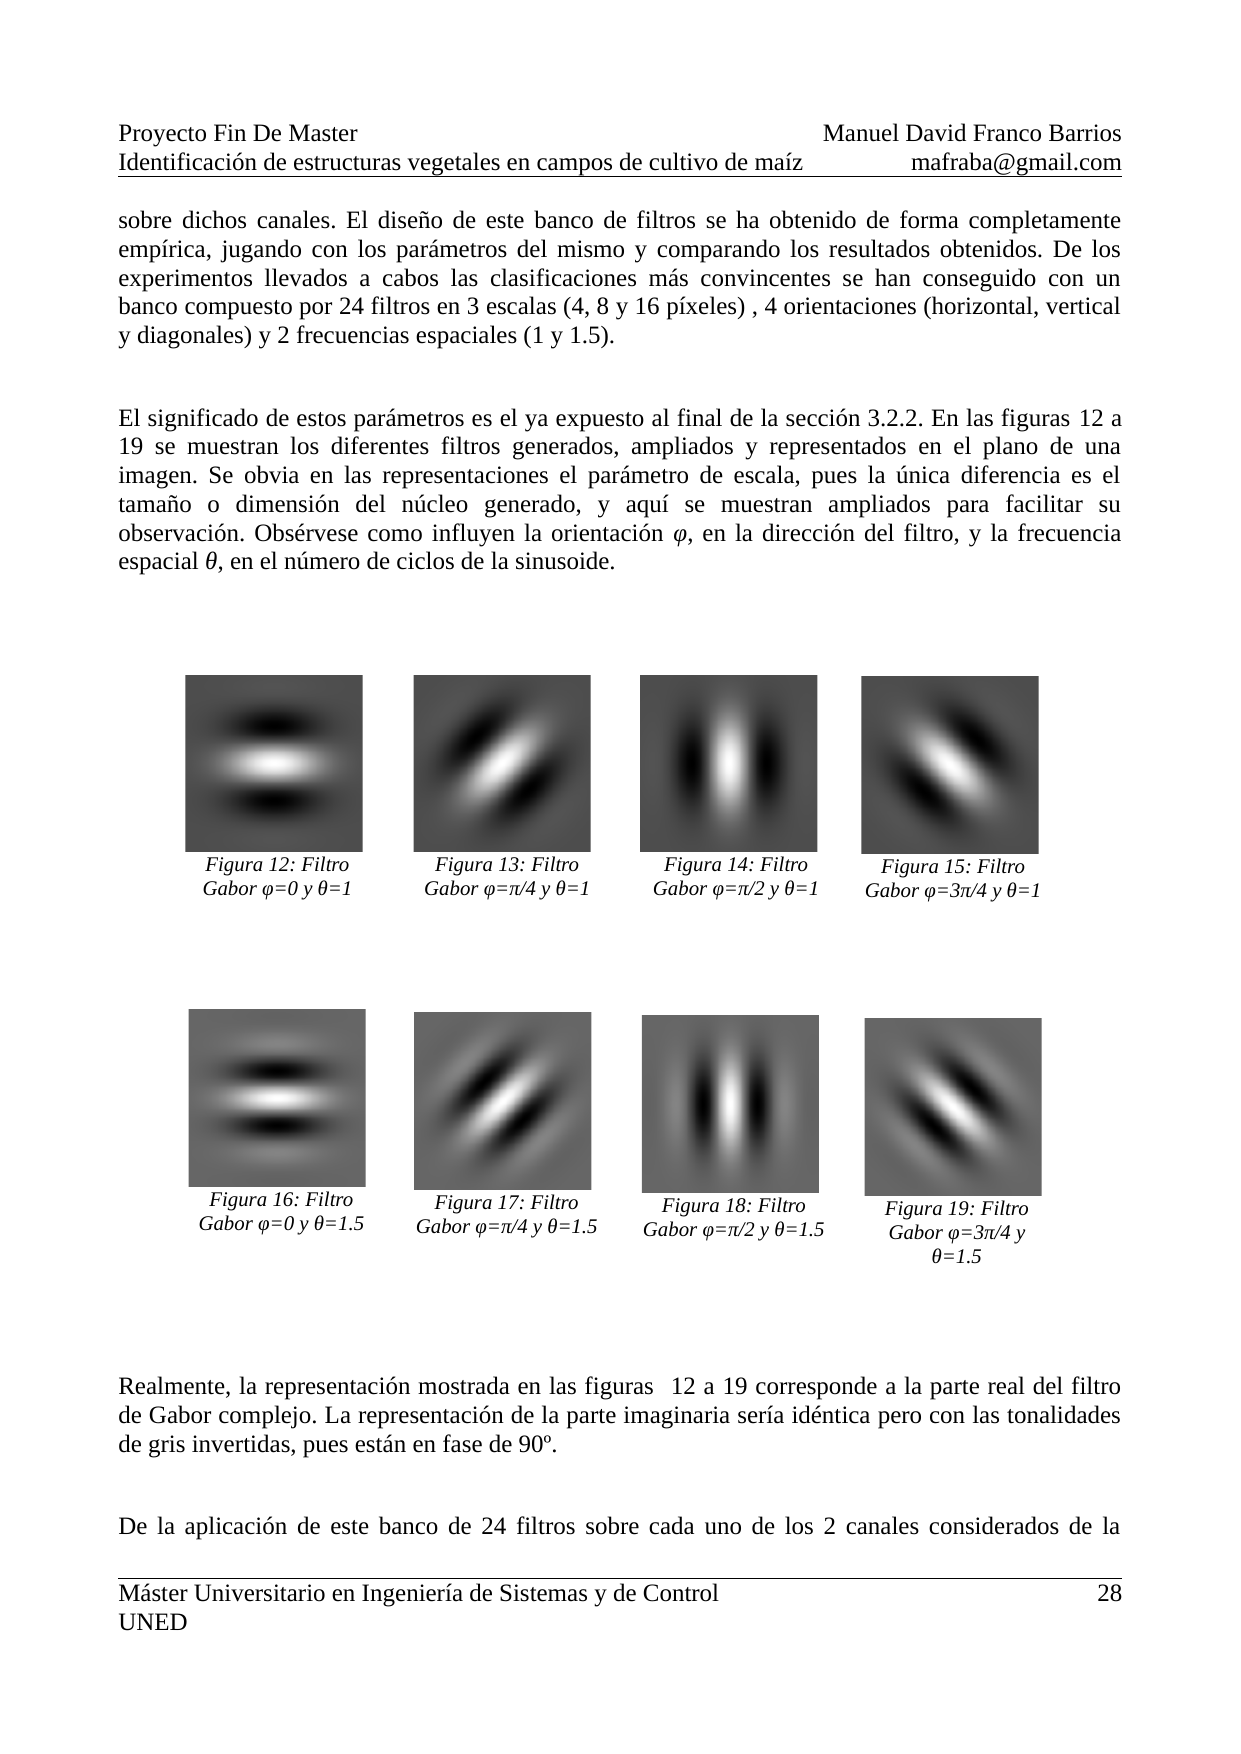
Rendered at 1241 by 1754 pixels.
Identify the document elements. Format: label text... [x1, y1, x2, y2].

picture [641, 1015, 819, 1193]
picture [414, 1012, 592, 1190]
text Figura 16: Filtro Gabor φ=0 y θ=1.5 [188, 1009, 376, 1234]
picture [864, 1018, 1042, 1196]
picture [188, 1009, 366, 1187]
picture [185, 675, 363, 852]
text Figura 18: Filtro Gabor φ=π/2 y θ=1.5 [642, 1016, 827, 1241]
text Realmente, la representación mostrada en las figuras 12 a 19 corresponde a la parte real del filtro de Gabor complejo. La representación de la parte imaginaria sería idéntica pero con las tonalidades de gris invertidas, pues están en fase de 90º. [118, 1371, 1122, 1458]
text De la aplicación de este banco de 24 filtros sobre cada uno de los 2 canales considerados de la [118, 1511, 1122, 1540]
text Figura 19: Filtro Gabor φ=3π/4 y θ=1.5 [864, 1196, 1051, 1268]
text Figura 13: Filtro Gabor φ=π/4 y θ=1 [413, 675, 602, 900]
text Figura 15: Filtro Gabor φ=3π/4 y θ=1 [861, 676, 1046, 902]
text Figura 17: Filtro Gabor φ=π/4 y θ=1.5 [414, 1012, 601, 1238]
picture [413, 675, 591, 852]
text Figura 12: Filtro Gabor φ=0 y θ=1 [185, 852, 371, 900]
picture [861, 676, 1039, 854]
text Figura 14: Filtro Gabor φ=π/2 y θ=1 [640, 852, 833, 900]
picture [640, 675, 818, 852]
text sobre dichos canales. El diseño de este banco de filtros se ha obtenido de forma completamente empírica, jugando con los parámetros del mismo y comparando los resultados obtenidos. De los experimentos llevados a cabos las clasificaciones más convincentes se han conseguido con un banco compuesto por 24 filtros en 3 escalas (4, 8 y 16 píxeles) , 4 orientaciones (horizontal, vertical y diagonales) y 2 frecuencias espaciales (1 y 1.5). [118, 205, 1122, 349]
text El significado de estos parámetros es el ya expuesto al final de la sección 3.2.2. En las figuras 12 a 19 se muestran los diferentes filtros generados, ampliados y representados en el plano de una imagen. Se obvia en las representaciones el parámetro de escala, pues la única diferencia es el tamaño o dimensión del núcleo generado, y aquí se muestran ampliados para facilitar su observación. Obsérvese como influyen la orientación φ, en la dirección del filtro, y la frecuencia espacial θ, en el número de ciclos de la sinusoide. [118, 403, 1122, 575]
